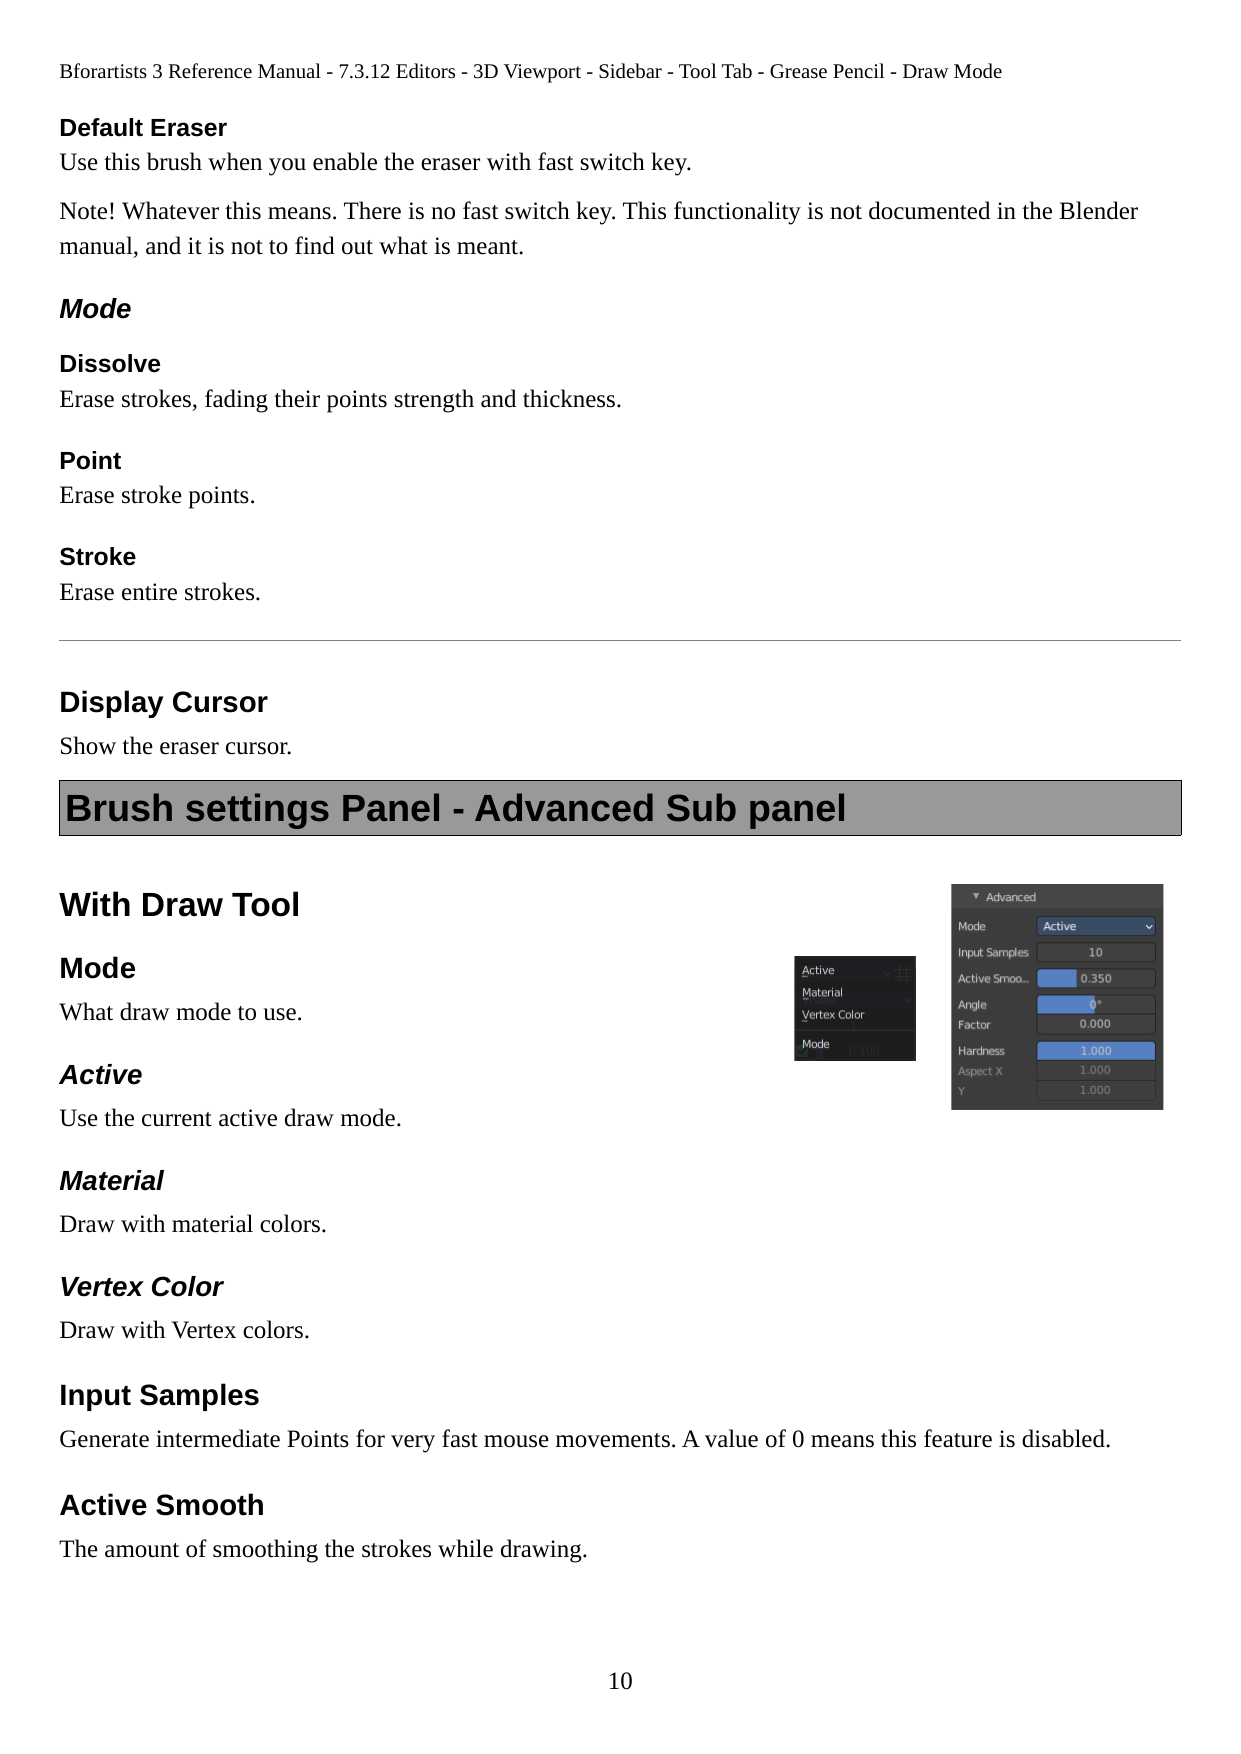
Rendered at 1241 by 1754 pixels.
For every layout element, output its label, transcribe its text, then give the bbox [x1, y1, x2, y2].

subtitle Vertex Color [59, 1270, 1181, 1302]
picture [951, 884, 1164, 1110]
picture [794, 956, 916, 1061]
subtitle With Draw Tool [59, 885, 951, 923]
text Show the eraser cursor. [59, 731, 1181, 760]
subtitle Point [59, 446, 1181, 474]
text Note! Whatever this means. There is no fast switch key. This functionality is not documented in the Blender manual, and it is not to find out what is meant. [59, 196, 1181, 260]
text Erase strokes, fading their points strength and thickness. [59, 384, 1181, 413]
subtitle Stroke [59, 542, 1181, 571]
subtitle Active Smooth [59, 1488, 1181, 1522]
subtitle [1164, 885, 1181, 923]
text Generate intermediate Points for very fast mouse movements. A value of 0 means this feature is disabled. [59, 1424, 1181, 1453]
subtitle [1164, 1058, 1181, 1090]
subtitle Display Cursor [59, 685, 1181, 718]
subtitle Default Eraser [59, 113, 1181, 141]
text Erase stroke points. [59, 481, 1181, 509]
subtitle Input Samples [59, 1378, 1181, 1412]
subtitle Material [59, 1164, 1181, 1196]
text Use the current active draw mode. [59, 1103, 1181, 1132]
subtitle [1164, 951, 1181, 984]
table_header Brush settings Panel - Advanced Sub panel [60, 781, 1181, 835]
text Use this brush when you enable the eraser with fast switch key. [59, 147, 1181, 176]
subtitle Dissolve [59, 349, 1181, 378]
subtitle Mode [59, 951, 951, 984]
text The amount of smoothing the strokes while drawing. [59, 1534, 1181, 1563]
subtitle Mode [59, 292, 1181, 324]
text Draw with material colors. [59, 1209, 1181, 1237]
text Draw with Vertex colors. [59, 1315, 1181, 1343]
subtitle Active [59, 1058, 951, 1090]
text [1164, 997, 1181, 1026]
text What draw mode to use. [59, 997, 794, 1026]
text [916, 997, 951, 1026]
text Erase entire strokes. [59, 577, 1181, 606]
